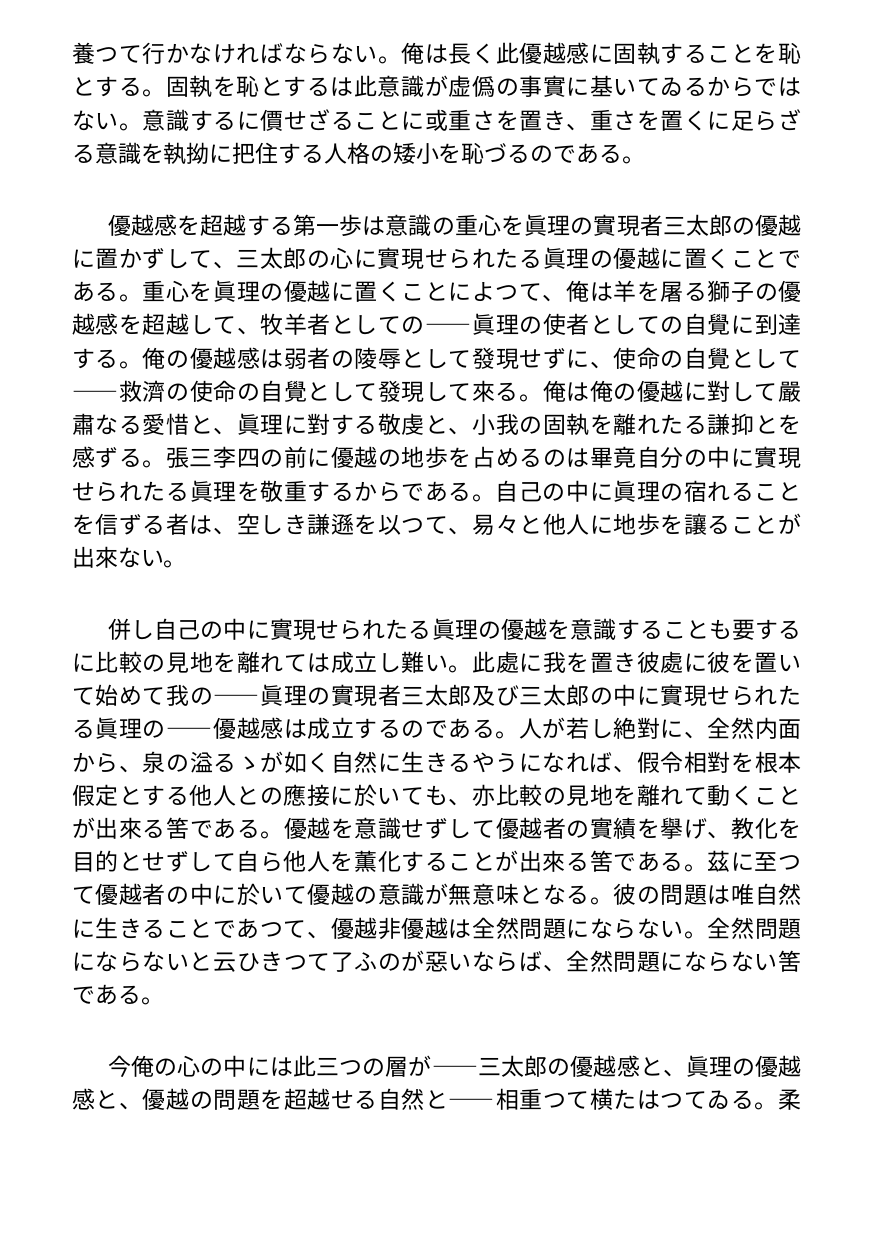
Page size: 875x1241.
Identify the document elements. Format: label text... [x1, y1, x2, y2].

text 併し自己の中に實現せられたる眞理の優越を意識することも要するに比較の見地を離れては成立し難い。此處に我を置き彼處に彼を置いて始めて我の――眞理の實現者三太郎及び三太郎の中に實現せられたる眞理の――優越感は成立するのである。人が若し絶對に、全然内面から、泉の溢るゝが如く自然に生きるやうになれば、假令相對を根本假定とする他人との應接に於いても、亦比較の見地を離れて動くことが出來る筈である。優越を意識せずして優越者の實績を擧げ、教化を目的とせずして自ら他人を薫化することが出來る筈である。茲に至つて優越者の中に於いて優越の意識が無意味となる。彼の問題は唯自然に生きることであつて、優越非優越は全然問題にならない。全然問題にならないと云ひきつて了ふのが惡いならば、全然問題にならない筈である。 [72, 612, 802, 1010]
text 優越感を超越する第一歩は意識の重心を眞理の實現者三太郎の優越に置かずして、三太郎の心に實現せられたる眞理の優越に置くことである。重心を眞理の優越に置くことによつて、俺は羊を屠る獅子の優越感を超越して、牧羊者としての――眞理の使者としての自覺に到達する。俺の優越感は弱者の陵辱として發現せずに、使命の自覺として――救濟の使命の自覺として發現して來る。俺は俺の優越に對して嚴肅なる愛惜と、眞理に對する敬虔と、小我の固執を離れたる謙抑とを感ずる。張三李四の前に優越の地歩を占めるのは畢竟自分の中に實現せられたる眞理を敬重するからである。自己の中に眞理の宿れることを信ずる者は、空しき謙遜を以つて、易々と他人に地歩を讓ることが出來ない。 [72, 207, 802, 573]
text 養つて行かなければならない。俺は長く此優越感に固執することを恥とする。固執を恥とするは此意識が虚僞の事實に基いてゐるからではない。意識するに價せざることに或重さを置き、重さを置くに足らざる意識を執拗に把住する人格の矮小を恥づるのである。 [72, 36, 802, 169]
text 今俺の心の中には此三つの層が――三太郎の優越感と、眞理の優越感と、優越の問題を超越せる自然と――相重つて横たはつてゐる。柔 [72, 1049, 802, 1115]
